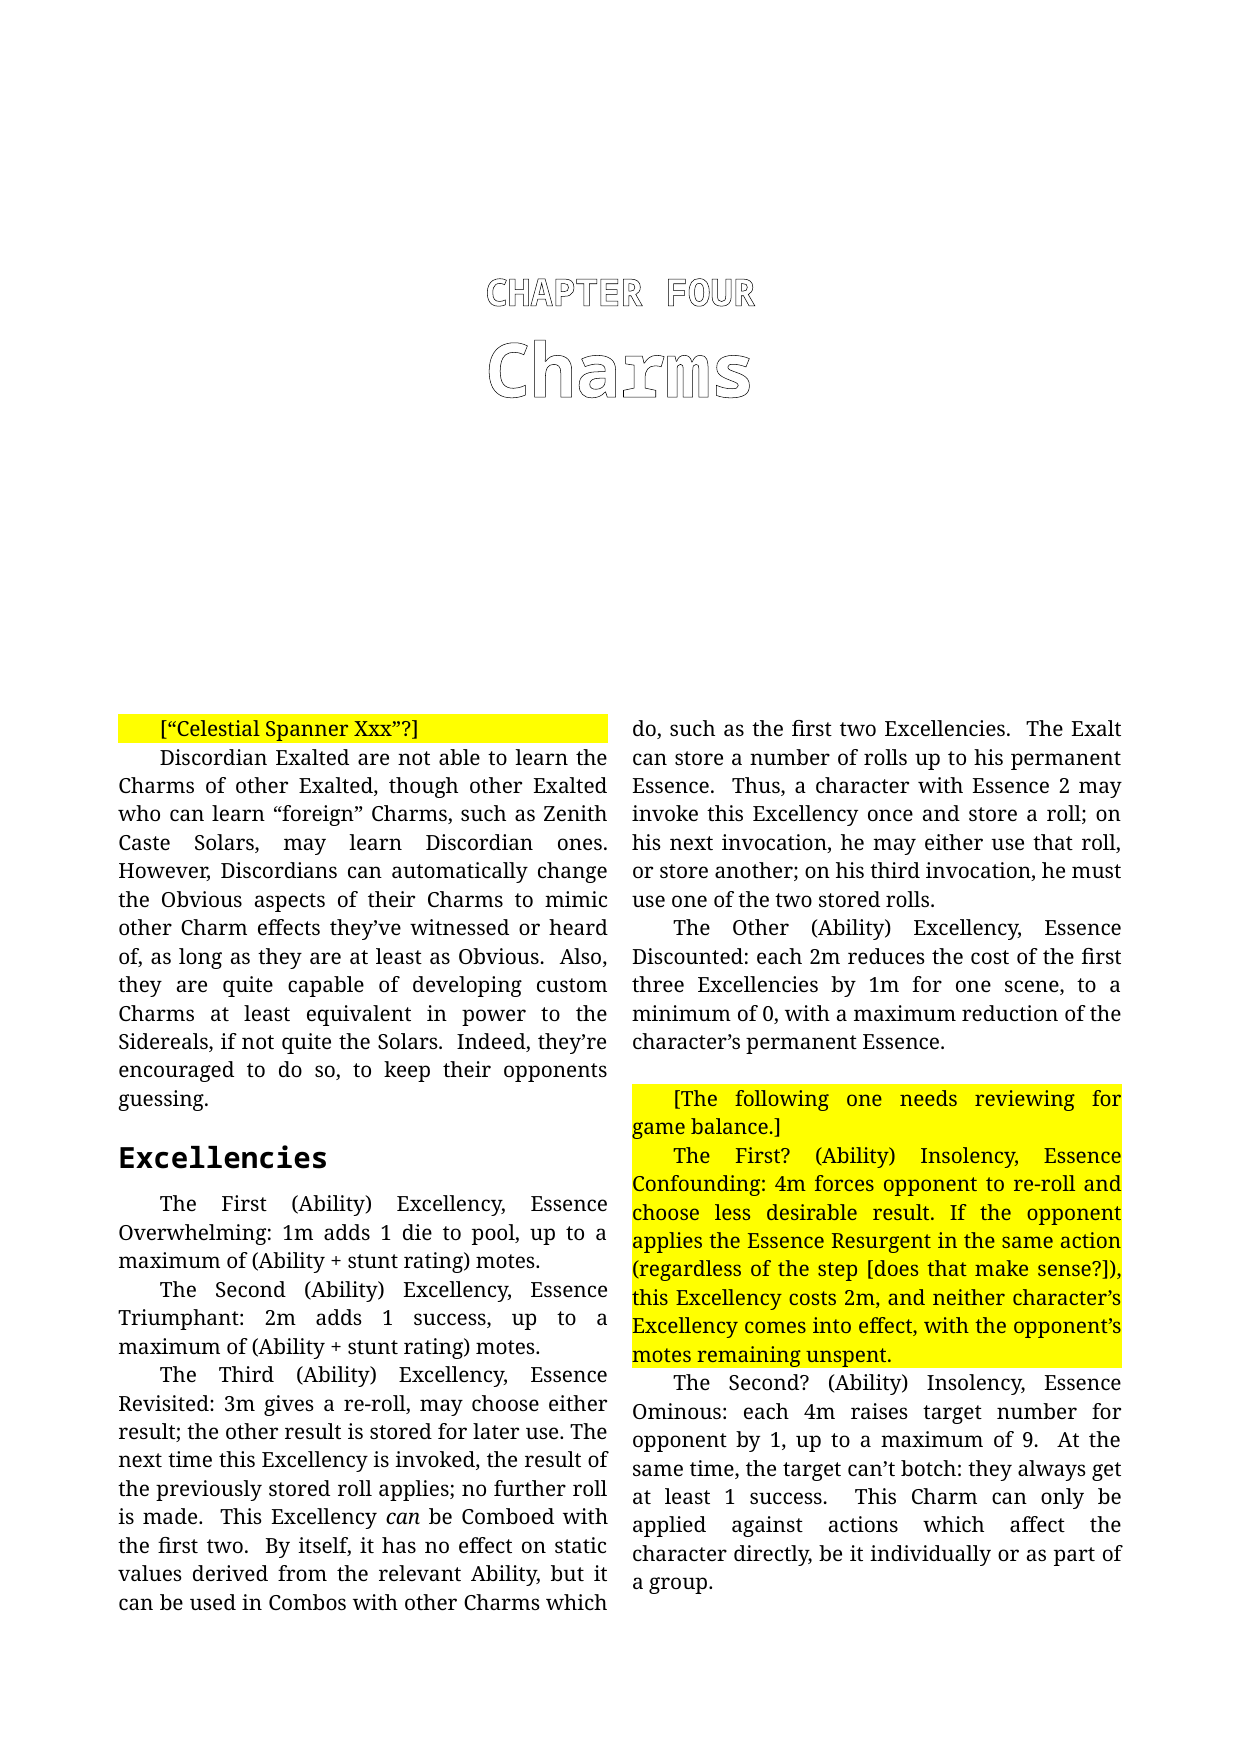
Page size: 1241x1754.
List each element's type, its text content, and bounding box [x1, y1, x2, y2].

text The First? (Ability) Insolency, Essence Confounding: 4m forces opponent to re-roll and choose less desirable result. If the opponent applies the Essence Resurgent in the same action (regardless of the step [does that make sense?]), this Excellency costs 2m, and neither character’s Excellency comes into effect, with the opponent’s motes remaining unspent. [632, 1141, 1122, 1368]
subtitle Excellencies [118, 1137, 608, 1177]
text Discordian Exalted are not able to learn the Charms of other Exalted, though other Exalted who can learn “foreign” Charms, such as Zenith Caste Solars, may learn Discordian ones. However, Discordians can automatically change the Obvious aspects of their Charms to mimic other Charm effects they’ve witnessed or heard of, as long as they are at least as Obvious. Also, they are quite capable of developing custom Charms at least equivalent in power to the Sidereals, if not quite the Solars. Indeed, they’re encouraged to do so, to keep their opponents guessing. [118, 743, 608, 1112]
text The Third (Ability) Excellency, Essence Revisited: 3m gives a re-roll, may choose either result; the other result is stored for later use. The next time this Excellency is invoked, the result of the previously stored roll applies; no further roll is made. This Excellency can be Comboed with the first two. By itself, it has no effect on static values derived from the relevant Ability, but it can be used in Combos with other Charms which [118, 1360, 608, 1616]
title Chapter Four [118, 266, 1122, 317]
text The Second (Ability) Excellency, Essence Triumphant: 2m adds 1 success, up to a maximum of (Ability + stunt rating) motes. [118, 1275, 608, 1360]
text The Other (Ability) Excellency, Essence Discounted: each 2m reduces the cost of the first three Excellencies by 1m for one scene, to a minimum of 0, with a maximum reduction of the character’s permanent Essence. [632, 913, 1122, 1056]
text do, such as the first two Excellencies. The Exalt can store a number of rolls up to his permanent Essence. Thus, a character with Essence 2 may invoke this Excellency once and store a roll; on his next invocation, he may either use that roll, or store another; on his third invocation, he must use one of the two stored rolls. [632, 714, 1122, 913]
title Charms [118, 317, 1122, 419]
text [The following one needs reviewing for game balance.] [632, 1084, 1122, 1141]
text The First (Ability) Excellency, Essence Overwhelming: 1m adds 1 die to pool, up to a maximum of (Ability + stunt rating) motes. [118, 1189, 608, 1275]
text The Second? (Ability) Insolency, Essence Ominous: each 4m raises target number for opponent by 1, up to a maximum of 9. At the same time, the target can’t botch: they always get at least 1 success. This Charm can only be applied against actions which affect the character directly, be it individually or as part of a group. [632, 1368, 1122, 1596]
text [“Celestial Spanner Xxx”?] [118, 714, 608, 743]
